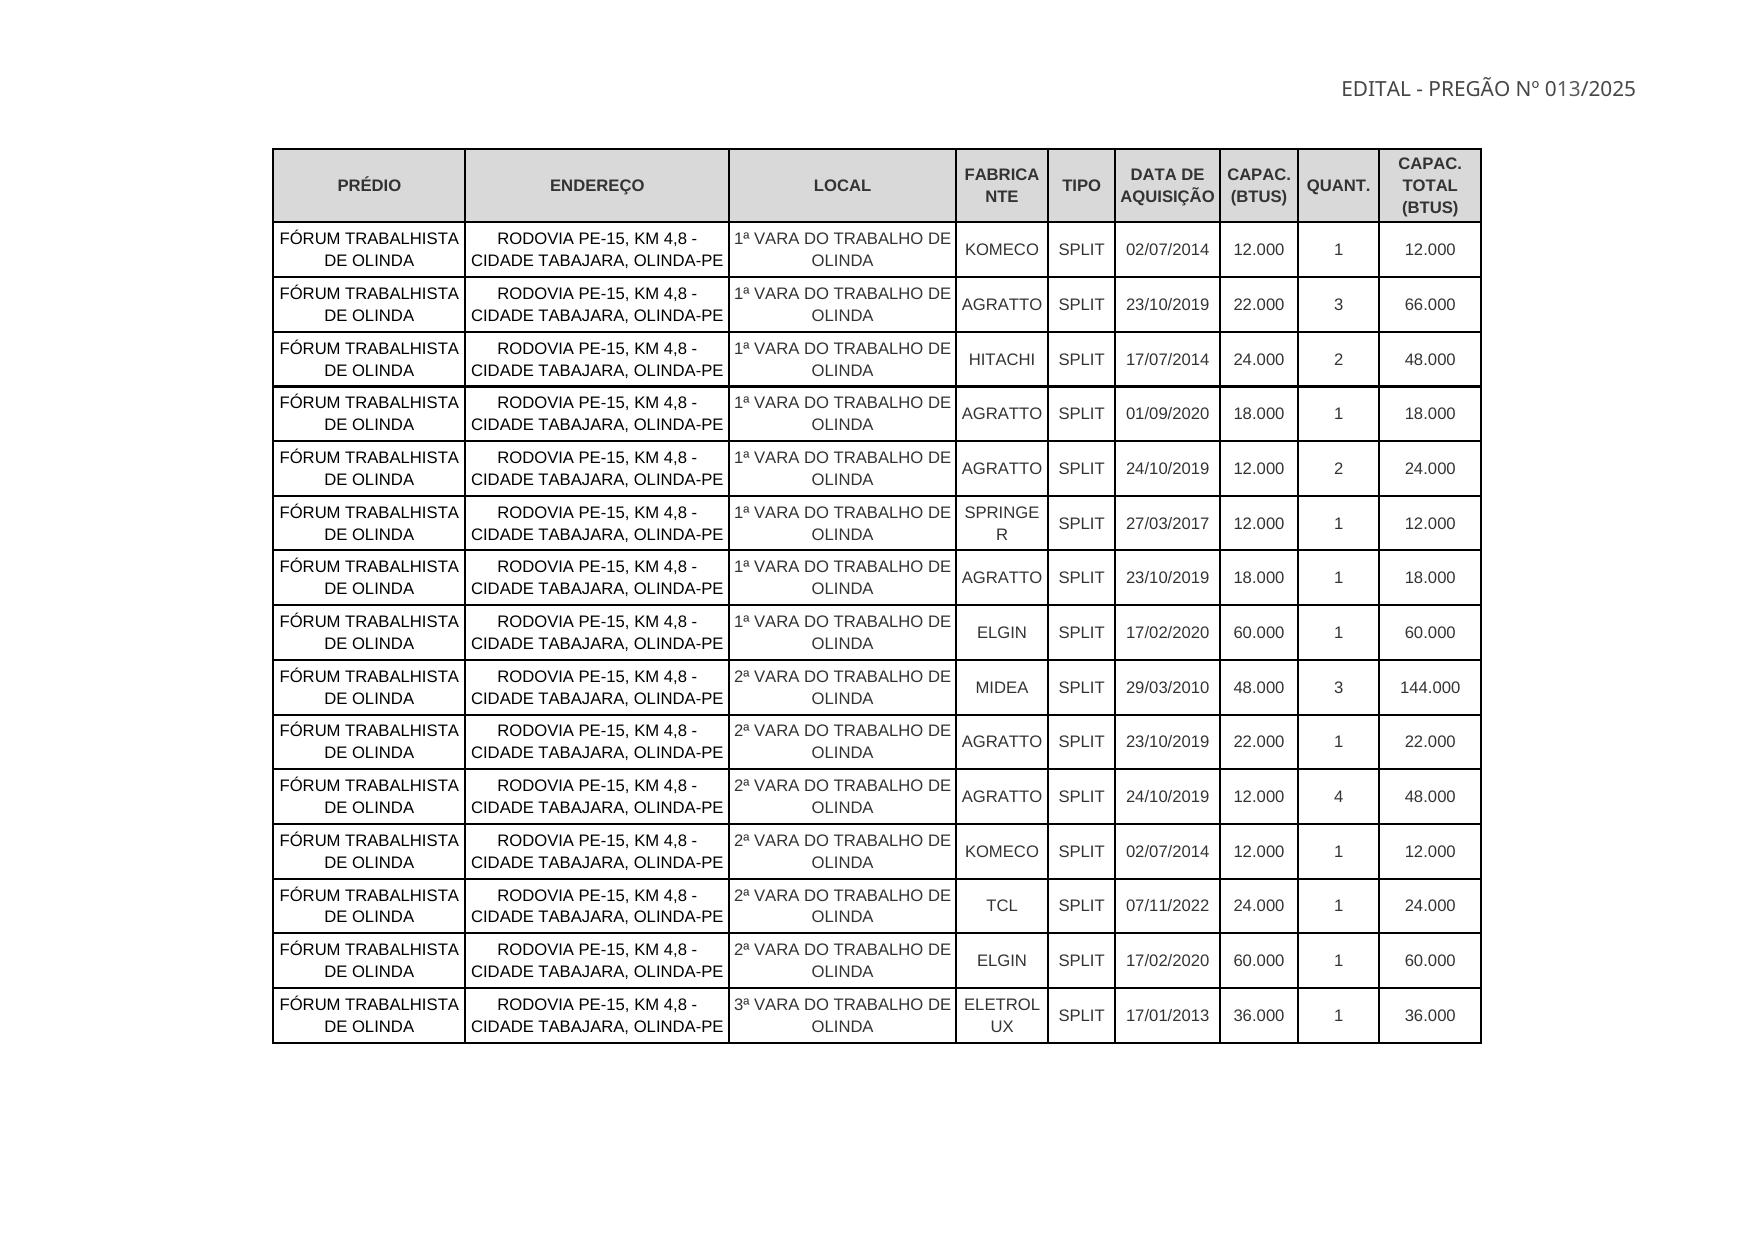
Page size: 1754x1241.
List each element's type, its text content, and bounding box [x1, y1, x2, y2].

table_cell SPRINGER [957, 497, 1047, 549]
table_cell SPLIT [1049, 223, 1114, 276]
table_cell 1ª VARA DO TRABALHO DE OLINDA [730, 223, 955, 276]
table_cell 24.000 [1221, 880, 1297, 932]
table_cell SPLIT [1049, 333, 1114, 385]
table_cell 24/10/2019 [1116, 442, 1219, 495]
table_cell 02/07/2014 [1116, 223, 1219, 276]
table_cell 18.000 [1380, 551, 1480, 604]
table_cell SPLIT [1049, 989, 1114, 1042]
table_cell 18.000 [1380, 388, 1480, 440]
table_cell 24.000 [1380, 880, 1480, 932]
table_cell 12.000 [1221, 770, 1297, 823]
table_cell 1 [1299, 497, 1378, 549]
table_cell 1 [1299, 989, 1378, 1042]
table_cell FÓRUM TRABALHISTA DE OLINDA [274, 934, 464, 987]
table_cell SPLIT [1049, 388, 1114, 440]
table_cell 144.000 [1380, 661, 1480, 713]
table_cell AGRATTO [957, 278, 1047, 331]
table_cell 29/03/2010 [1116, 661, 1219, 713]
table_cell RODOVIA PE-15, KM 4,8 - CIDADE TABAJARA, OLINDA-PE [466, 442, 728, 495]
table_cell 48.000 [1380, 770, 1480, 823]
table_cell 17/07/2014 [1116, 333, 1219, 385]
table_cell FÓRUM TRABALHISTA DE OLINDA [274, 388, 464, 440]
table_cell 2 [1299, 333, 1378, 385]
table_cell 60.000 [1221, 934, 1297, 987]
table_cell 66.000 [1380, 278, 1480, 331]
table_cell 17/02/2020 [1116, 606, 1219, 659]
table_cell SPLIT [1049, 606, 1114, 659]
table_cell 23/10/2019 [1116, 551, 1219, 604]
table_cell RODOVIA PE-15, KM 4,8 - CIDADE TABAJARA, OLINDA-PE [466, 223, 728, 276]
table_cell 36.000 [1380, 989, 1480, 1042]
table_cell 01/09/2020 [1116, 388, 1219, 440]
table_cell FÓRUM TRABALHISTA DE OLINDA [274, 333, 464, 385]
table_cell 12.000 [1221, 442, 1297, 495]
table_cell 1 [1299, 934, 1378, 987]
table_cell RODOVIA PE-15, KM 4,8 - CIDADE TABAJARA, OLINDA-PE [466, 333, 728, 385]
table_cell 1 [1299, 388, 1378, 440]
table_cell 1ª VARA DO TRABALHO DE OLINDA [730, 497, 955, 549]
table_cell 07/11/2022 [1116, 880, 1219, 932]
table_cell 24.000 [1221, 333, 1297, 385]
table_cell FÓRUM TRABALHISTA DE OLINDA [274, 716, 464, 768]
table_cell RODOVIA PE-15, KM 4,8 - CIDADE TABAJARA, OLINDA-PE [466, 497, 728, 549]
table_cell FÓRUM TRABALHISTA DE OLINDA [274, 551, 464, 604]
table_header CAPAC. (BTUS) [1221, 150, 1297, 221]
table_header LOCAL [730, 150, 955, 221]
table_header CAPAC. TOTAL (BTUS) [1380, 150, 1480, 221]
table_cell 1ª VARA DO TRABALHO DE OLINDA [730, 606, 955, 659]
table_cell RODOVIA PE-15, KM 4,8 - CIDADE TABAJARA, OLINDA-PE [466, 551, 728, 604]
table_cell FÓRUM TRABALHISTA DE OLINDA [274, 278, 464, 331]
table_cell 24/10/2019 [1116, 770, 1219, 823]
table_cell RODOVIA PE-15, KM 4,8 - CIDADE TABAJARA, OLINDA-PE [466, 825, 728, 877]
table_cell 18.000 [1221, 551, 1297, 604]
table_cell 1ª VARA DO TRABALHO DE OLINDA [730, 442, 955, 495]
table_cell 1 [1299, 716, 1378, 768]
table_cell KOMECO [957, 223, 1047, 276]
table_cell SPLIT [1049, 716, 1114, 768]
table_cell 1ª VARA DO TRABALHO DE OLINDA [730, 278, 955, 331]
table_cell 60.000 [1380, 934, 1480, 987]
table_cell 12.000 [1380, 223, 1480, 276]
table_cell FÓRUM TRABALHISTA DE OLINDA [274, 497, 464, 549]
table_cell 02/07/2014 [1116, 825, 1219, 877]
table_cell 1ª VARA DO TRABALHO DE OLINDA [730, 333, 955, 385]
table_cell FÓRUM TRABALHISTA DE OLINDA [274, 880, 464, 932]
table_cell 12.000 [1221, 223, 1297, 276]
table_cell RODOVIA PE-15, KM 4,8 - CIDADE TABAJARA, OLINDA-PE [466, 388, 728, 440]
table_cell 3 [1299, 278, 1378, 331]
table_cell SPLIT [1049, 880, 1114, 932]
table_cell 48.000 [1221, 661, 1297, 713]
table_cell AGRATTO [957, 551, 1047, 604]
table_header PRÉDIO [274, 150, 464, 221]
table_cell 36.000 [1221, 989, 1297, 1042]
table_cell 4 [1299, 770, 1378, 823]
table_cell AGRATTO [957, 442, 1047, 495]
table_cell FÓRUM TRABALHISTA DE OLINDA [274, 989, 464, 1042]
table_cell 2 [1299, 442, 1378, 495]
table_cell 1 [1299, 223, 1378, 276]
table_cell 12.000 [1221, 825, 1297, 877]
table_cell 2ª VARA DO TRABALHO DE OLINDA [730, 880, 955, 932]
table_cell SPLIT [1049, 497, 1114, 549]
table_header ENDEREÇO [466, 150, 728, 221]
table_cell 3ª VARA DO TRABALHO DE OLINDA [730, 989, 955, 1042]
table_cell 2ª VARA DO TRABALHO DE OLINDA [730, 770, 955, 823]
table_cell 1 [1299, 551, 1378, 604]
table_cell RODOVIA PE-15, KM 4,8 - CIDADE TABAJARA, OLINDA-PE [466, 278, 728, 331]
table_cell 60.000 [1380, 606, 1480, 659]
table_cell SPLIT [1049, 934, 1114, 987]
table_cell MIDEA [957, 661, 1047, 713]
table_cell FÓRUM TRABALHISTA DE OLINDA [274, 223, 464, 276]
table_cell 1 [1299, 880, 1378, 932]
table_cell FÓRUM TRABALHISTA DE OLINDA [274, 825, 464, 877]
table_header TIPO [1049, 150, 1114, 221]
table_header DATA DE AQUISIÇÃO [1116, 150, 1219, 221]
table_cell 1ª VARA DO TRABALHO DE OLINDA [730, 551, 955, 604]
table_cell AGRATTO [957, 388, 1047, 440]
table_cell AGRATTO [957, 716, 1047, 768]
table_cell RODOVIA PE-15, KM 4,8 - CIDADE TABAJARA, OLINDA-PE [466, 606, 728, 659]
table_cell SPLIT [1049, 551, 1114, 604]
table_cell 1ª VARA DO TRABALHO DE OLINDA [730, 388, 955, 440]
table_cell 23/10/2019 [1116, 278, 1219, 331]
table_cell RODOVIA PE-15, KM 4,8 - CIDADE TABAJARA, OLINDA-PE [466, 934, 728, 987]
table_cell 17/01/2013 [1116, 989, 1219, 1042]
table_cell 24.000 [1380, 442, 1480, 495]
table_header QUANT. [1299, 150, 1378, 221]
table_cell 1 [1299, 825, 1378, 877]
table_cell 27/03/2017 [1116, 497, 1219, 549]
table_cell 2ª VARA DO TRABALHO DE OLINDA [730, 716, 955, 768]
table_cell HITACHI [957, 333, 1047, 385]
table_cell KOMECO [957, 825, 1047, 877]
table_cell 12.000 [1221, 497, 1297, 549]
table_cell SPLIT [1049, 661, 1114, 713]
table_cell SPLIT [1049, 770, 1114, 823]
table_cell SPLIT [1049, 825, 1114, 877]
table_cell AGRATTO [957, 770, 1047, 823]
table_cell 12.000 [1380, 497, 1480, 549]
table_cell RODOVIA PE-15, KM 4,8 - CIDADE TABAJARA, OLINDA-PE [466, 770, 728, 823]
table_cell 60.000 [1221, 606, 1297, 659]
table_cell TCL [957, 880, 1047, 932]
table_cell 2ª VARA DO TRABALHO DE OLINDA [730, 825, 955, 877]
table_cell 22.000 [1221, 278, 1297, 331]
table_cell 22.000 [1221, 716, 1297, 768]
table_cell ELGIN [957, 606, 1047, 659]
table_cell 2ª VARA DO TRABALHO DE OLINDA [730, 661, 955, 713]
table_cell 17/02/2020 [1116, 934, 1219, 987]
table_cell 48.000 [1380, 333, 1480, 385]
table_cell RODOVIA PE-15, KM 4,8 - CIDADE TABAJARA, OLINDA-PE [466, 716, 728, 768]
table_cell 3 [1299, 661, 1378, 713]
table_cell FÓRUM TRABALHISTA DE OLINDA [274, 442, 464, 495]
table_cell FÓRUM TRABALHISTA DE OLINDA [274, 770, 464, 823]
table_cell RODOVIA PE-15, KM 4,8 - CIDADE TABAJARA, OLINDA-PE [466, 661, 728, 713]
table_cell 22.000 [1380, 716, 1480, 768]
table_cell RODOVIA PE-15, KM 4,8 - CIDADE TABAJARA, OLINDA-PE [466, 880, 728, 932]
table_header FABRICANTE [957, 150, 1047, 221]
table_cell ELGIN [957, 934, 1047, 987]
table_cell FÓRUM TRABALHISTA DE OLINDA [274, 606, 464, 659]
table_cell 18.000 [1221, 388, 1297, 440]
table_cell ELETROLUX [957, 989, 1047, 1042]
table_cell 12.000 [1380, 825, 1480, 877]
table_cell RODOVIA PE-15, KM 4,8 - CIDADE TABAJARA, OLINDA-PE [466, 989, 728, 1042]
table_cell FÓRUM TRABALHISTA DE OLINDA [274, 661, 464, 713]
table_cell 23/10/2019 [1116, 716, 1219, 768]
table_cell SPLIT [1049, 442, 1114, 495]
table_cell 1 [1299, 606, 1378, 659]
table_cell 2ª VARA DO TRABALHO DE OLINDA [730, 934, 955, 987]
table_cell SPLIT [1049, 278, 1114, 331]
